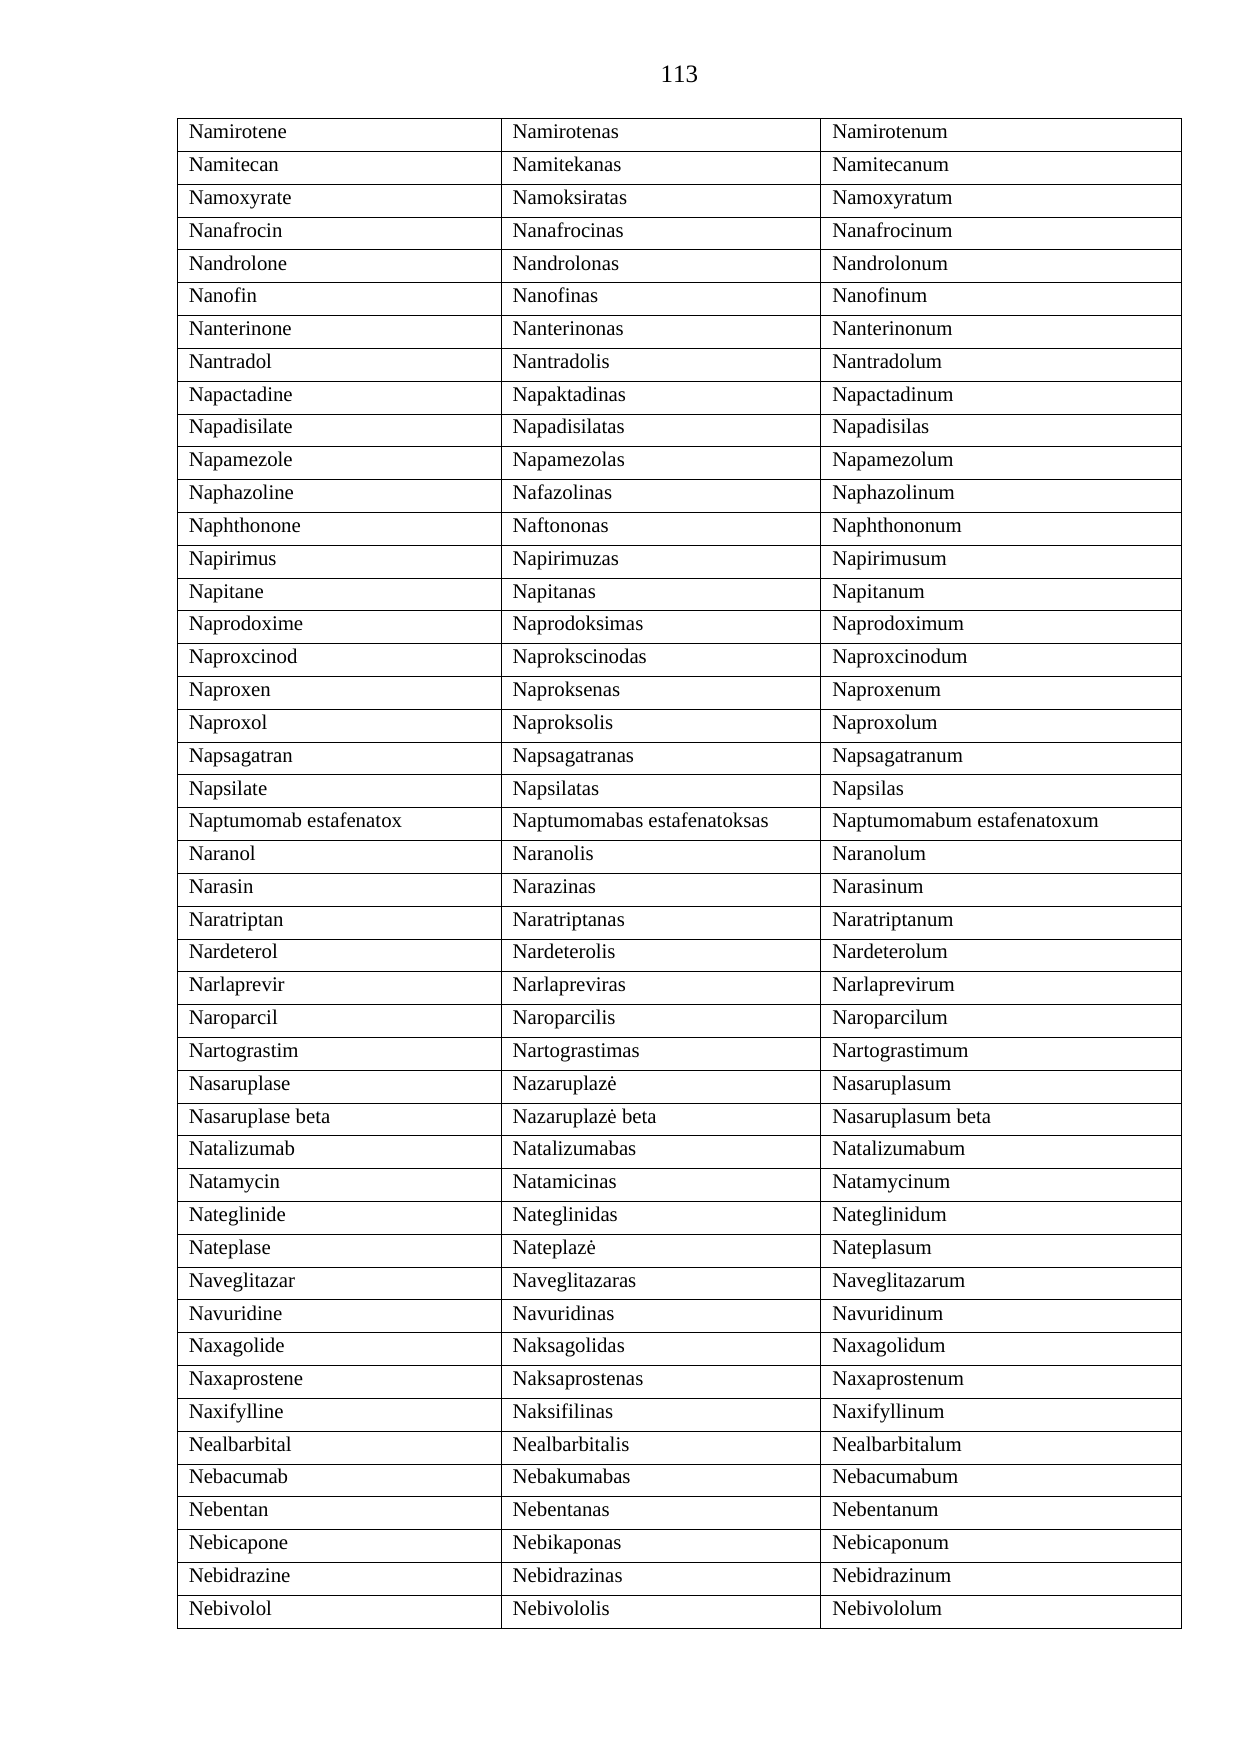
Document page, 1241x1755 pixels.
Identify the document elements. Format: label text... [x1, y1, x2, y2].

table_cell Naxaprostenum [821, 1366, 1181, 1398]
table_cell Naroparcilum [821, 1005, 1181, 1037]
table_cell Naphazolinum [821, 480, 1181, 512]
table_cell Nebidrazinum [821, 1563, 1181, 1595]
table_cell Naroparcil [178, 1005, 501, 1037]
table_cell Nandrolonas [502, 250, 820, 282]
table_cell Napirimus [178, 546, 501, 577]
table_cell Napaktadinas [502, 382, 820, 413]
table_cell Nebacumabum [821, 1465, 1181, 1496]
table_cell Namirotenum [821, 119, 1181, 151]
table_cell Nanofinum [821, 283, 1181, 315]
table_cell Nanofin [178, 283, 501, 315]
table_cell Napsilate [178, 775, 501, 807]
table_cell Nardeterol [178, 940, 501, 971]
table_cell Naksifilinas [502, 1399, 820, 1431]
table_cell Naranol [178, 841, 501, 873]
table_cell Naproksolis [502, 710, 820, 742]
table_cell Nantradolum [821, 349, 1181, 381]
table_cell Nardeterolum [821, 940, 1181, 971]
table_cell Narlaprevirum [821, 972, 1181, 1004]
table_cell Nanafrocinum [821, 218, 1181, 249]
table_cell Narasinum [821, 874, 1181, 906]
table_cell Naproksenas [502, 677, 820, 709]
table_cell Napadisilate [178, 415, 501, 446]
table_cell Naratriptanum [821, 907, 1181, 938]
table_cell Napamezole [178, 447, 501, 479]
table_cell Nebivololum [821, 1596, 1181, 1627]
table_cell Naptumomabas estafenatoksas [502, 808, 820, 840]
table_cell Nanterinonum [821, 316, 1181, 348]
table_cell Namirotenas [502, 119, 820, 151]
table_cell Nebentanas [502, 1497, 820, 1529]
table_cell Nateglinidas [502, 1202, 820, 1234]
table_cell Namoxyratum [821, 185, 1181, 217]
table_cell Naftononas [502, 513, 820, 545]
table_cell Naxifylline [178, 1399, 501, 1431]
table_cell Napitanum [821, 579, 1181, 610]
table_cell Natamicinas [502, 1169, 820, 1201]
table_cell Naratriptanas [502, 907, 820, 938]
table_cell Nealbarbital [178, 1432, 501, 1463]
table_cell Narazinas [502, 874, 820, 906]
table_cell Napsilatas [502, 775, 820, 807]
table_cell Nateplasum [821, 1235, 1181, 1267]
table_cell Namitecan [178, 152, 501, 184]
table_cell Napactadine [178, 382, 501, 413]
table_cell Napsilas [821, 775, 1181, 807]
table_cell Namoxyrate [178, 185, 501, 217]
table_cell Nartograstim [178, 1038, 501, 1070]
table_cell Naproxen [178, 677, 501, 709]
table_cell Naxifyllinum [821, 1399, 1181, 1431]
table_cell Navuridine [178, 1300, 501, 1332]
table_cell Naptumomabum estafenatoxum [821, 808, 1181, 840]
table_cell Nebicapone [178, 1530, 501, 1562]
table_cell Namitecanum [821, 152, 1181, 184]
table_cell Natalizumab [178, 1136, 501, 1168]
table_cell Naveglitazar [178, 1268, 501, 1299]
table_cell Natamycin [178, 1169, 501, 1201]
table_cell Namitekanas [502, 152, 820, 184]
table_cell Nebivololis [502, 1596, 820, 1627]
table_cell Nasaruplase [178, 1071, 501, 1102]
table_cell Nafazolinas [502, 480, 820, 512]
table_cell Nebacumab [178, 1465, 501, 1496]
table_cell Nasaruplasum [821, 1071, 1181, 1102]
table_cell Naprokscinodas [502, 644, 820, 676]
table_cell Naveglitazarum [821, 1268, 1181, 1299]
table_cell Naproxolum [821, 710, 1181, 742]
table_cell Naxagolide [178, 1333, 501, 1365]
table_cell Natalizumabas [502, 1136, 820, 1168]
table_cell Napadisilatas [502, 415, 820, 446]
table_cell Nandrolonum [821, 250, 1181, 282]
table_cell Naphazoline [178, 480, 501, 512]
table_cell Nanafrocin [178, 218, 501, 249]
table_cell Naranolum [821, 841, 1181, 873]
table_cell Navuridinum [821, 1300, 1181, 1332]
table_cell Nandrolone [178, 250, 501, 282]
table_cell Naratriptan [178, 907, 501, 938]
table_cell Naphthonone [178, 513, 501, 545]
table_cell Naproxenum [821, 677, 1181, 709]
table_cell Nanterinonas [502, 316, 820, 348]
table_cell Nanofinas [502, 283, 820, 315]
table_cell Nealbarbitalis [502, 1432, 820, 1463]
table_cell Naksaprostenas [502, 1366, 820, 1398]
table_cell Napamezolas [502, 447, 820, 479]
table_cell Nebidrazinas [502, 1563, 820, 1595]
table_cell Napitanas [502, 579, 820, 610]
table_cell Napirimusum [821, 546, 1181, 577]
table_cell Nateglinidum [821, 1202, 1181, 1234]
table_cell Natalizumabum [821, 1136, 1181, 1168]
table_cell Nantradol [178, 349, 501, 381]
table_cell Nasaruplasum beta [821, 1104, 1181, 1135]
table_cell Napsagatranum [821, 743, 1181, 774]
table_cell Napamezolum [821, 447, 1181, 479]
table_cell Naproxcinod [178, 644, 501, 676]
table_cell Naxagolidum [821, 1333, 1181, 1365]
table_cell Namoksiratas [502, 185, 820, 217]
table_cell Naproxol [178, 710, 501, 742]
table_cell Napactadinum [821, 382, 1181, 413]
table_cell Naxaprostene [178, 1366, 501, 1398]
table_cell Nebivolol [178, 1596, 501, 1627]
table_cell Nardeterolis [502, 940, 820, 971]
table_cell Nebicaponum [821, 1530, 1181, 1562]
table_cell Naprodoximum [821, 611, 1181, 643]
table_cell Nateplase [178, 1235, 501, 1267]
table_cell Naranolis [502, 841, 820, 873]
table_cell Narlapreviras [502, 972, 820, 1004]
table_cell Napitane [178, 579, 501, 610]
table_cell Napirimuzas [502, 546, 820, 577]
table_cell Navuridinas [502, 1300, 820, 1332]
table_cell Naprodoksimas [502, 611, 820, 643]
table_cell Nateplazė [502, 1235, 820, 1267]
table_cell Nanafrocinas [502, 218, 820, 249]
table_cell Nazaruplazė beta [502, 1104, 820, 1135]
table_cell Nantradolis [502, 349, 820, 381]
table_cell Napsagatranas [502, 743, 820, 774]
table_cell Nasaruplase beta [178, 1104, 501, 1135]
table_cell Nealbarbitalum [821, 1432, 1181, 1463]
table_cell Narasin [178, 874, 501, 906]
table_cell Nebentanum [821, 1497, 1181, 1529]
table_cell Nebikaponas [502, 1530, 820, 1562]
table_cell Natamycinum [821, 1169, 1181, 1201]
table_cell Nebidrazine [178, 1563, 501, 1595]
table_cell Naveglitazaras [502, 1268, 820, 1299]
table_cell Nebentan [178, 1497, 501, 1529]
table_cell Nartograstimum [821, 1038, 1181, 1070]
table_cell Napadisilas [821, 415, 1181, 446]
table_cell Naroparcilis [502, 1005, 820, 1037]
table_cell Naksagolidas [502, 1333, 820, 1365]
table_cell Nateglinide [178, 1202, 501, 1234]
table_cell Nartograstimas [502, 1038, 820, 1070]
table_cell Naphthononum [821, 513, 1181, 545]
table_cell Namirotene [178, 119, 501, 151]
table_cell Naproxcinodum [821, 644, 1181, 676]
table_cell Naptumomab estafenatox [178, 808, 501, 840]
table_cell Nazaruplazė [502, 1071, 820, 1102]
table_cell Nanterinone [178, 316, 501, 348]
table_cell Napsagatran [178, 743, 501, 774]
table_cell Naprodoxime [178, 611, 501, 643]
table_cell Nebakumabas [502, 1465, 820, 1496]
table_cell Narlaprevir [178, 972, 501, 1004]
